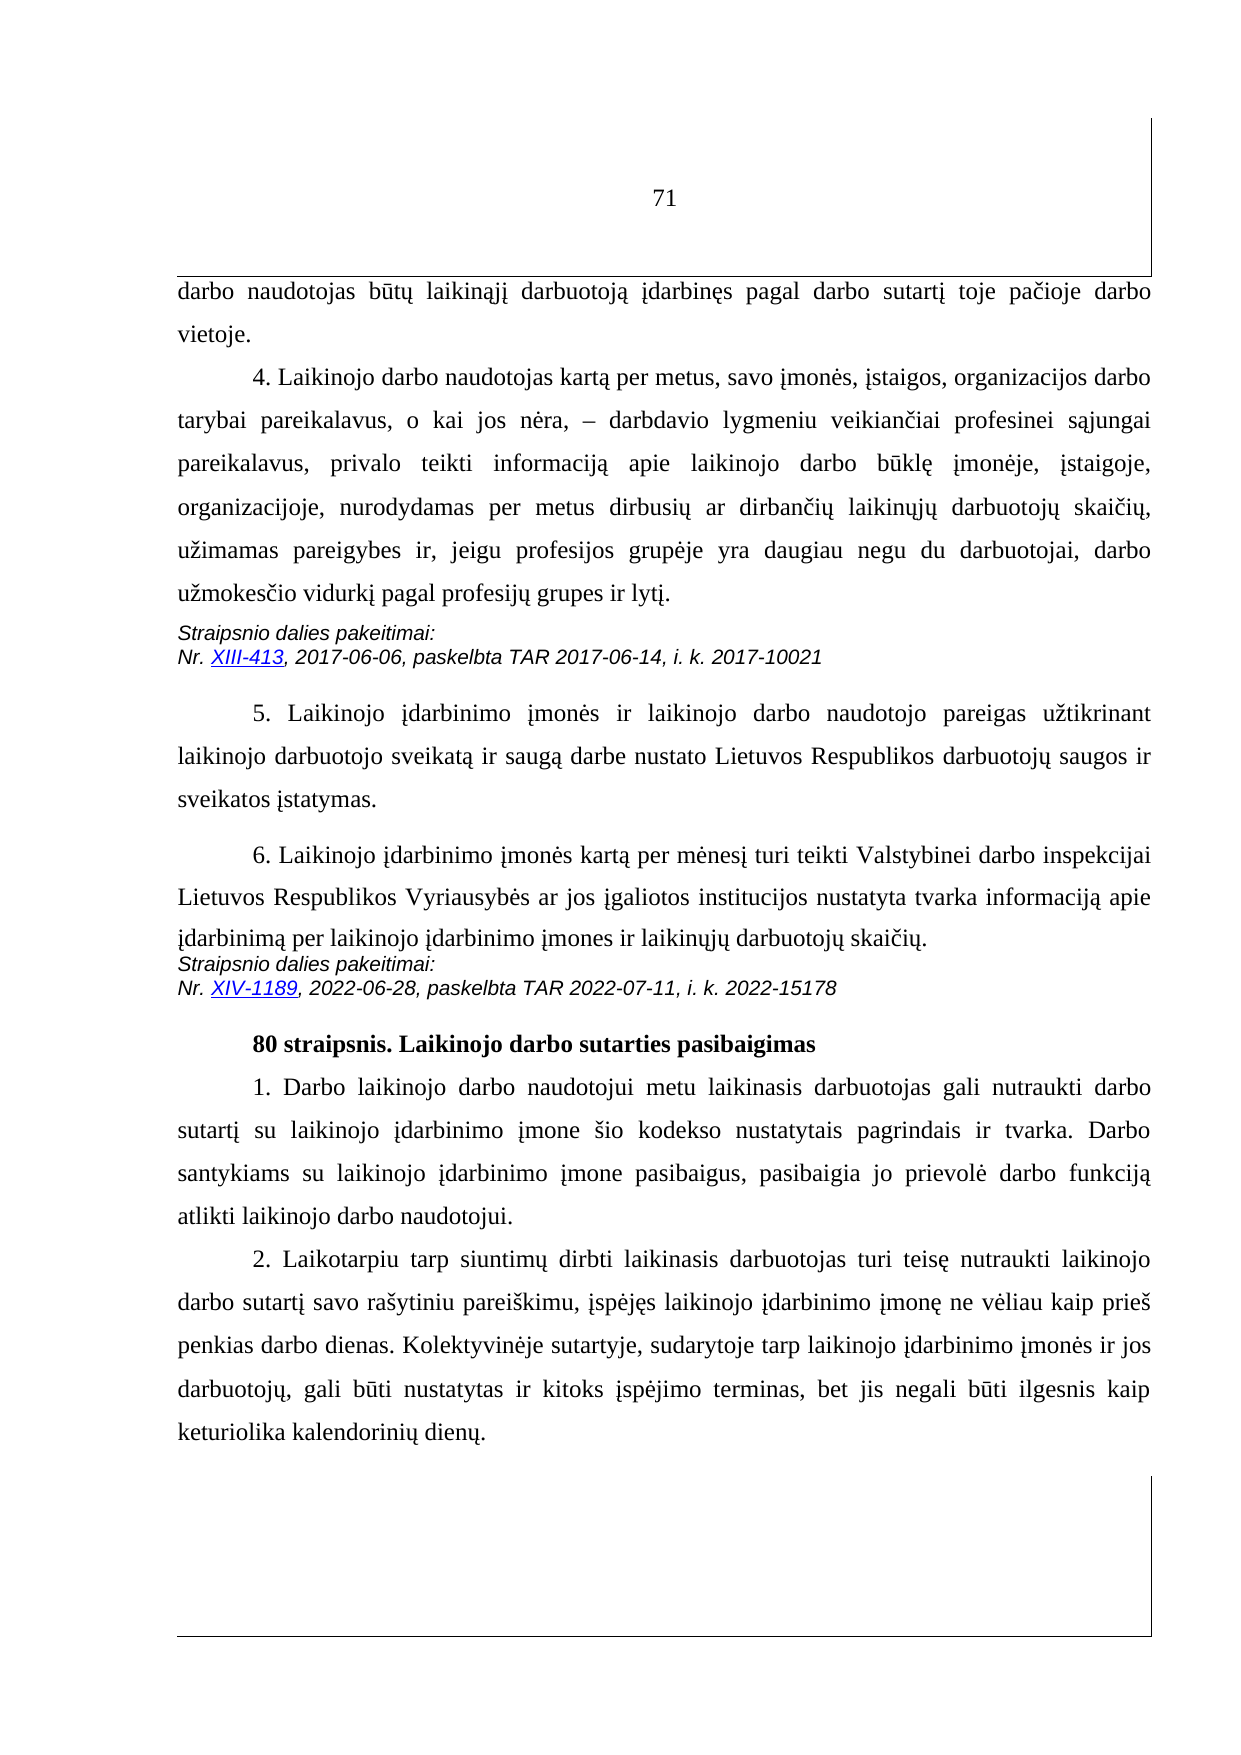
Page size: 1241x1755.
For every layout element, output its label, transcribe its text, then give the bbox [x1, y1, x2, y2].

subtitle 80 straipsnis. Laikinojo darbo sutarties pasibaigimas [177, 1029, 1152, 1057]
text darbo naudotojas būtų laikinąjį darbuotoją įdarbinęs pagal darbo sutartį toje pačioje darbo vietoje. [177, 276, 1152, 348]
text Straipsnio dalies pakeitimai: [177, 952, 1152, 976]
text 6. Laikinojo įdarbinimo įmonės kartą per mėnesį turi teikti Valstybinei darbo inspekcijai Lietuvos Respublikos Vyriausybės ar jos įgaliotos institucijos nustatyta tvarka informaciją apie įdarbinimą per laikinojo įdarbinimo įmones ir laikinųjų darbuotojų skaičių. [177, 827, 1152, 952]
text Nr. XIV-1189, 2022-06-28, paskelbta TAR 2022-07-11, i. k. 2022-15178 [177, 976, 1152, 1000]
text 4. Laikinojo darbo naudotojas kartą per metus, savo įmonės, įstaigos, organizacijos darbo tarybai pareikalavus, o kai jos nėra, – darbdavio lygmeniu veikiančiai profesinei sąjungai pareikalavus, privalo teikti informaciją apie laikinojo darbo būklę įmonėje, įstaigoje, organizacijoje, nurodydamas per metus dirbusių ar dirbančių laikinųjų darbuotojų skaičių, užimamas pareigybes ir, jeigu profesijos grupėje yra daugiau negu du darbuotojai, darbo užmokesčio vidurkį pagal profesijų grupes ir lytį. [177, 362, 1152, 607]
text 2. Laikotarpiu tarp siuntimų dirbti laikinasis darbuotojas turi teisę nutraukti laikinojo darbo sutartį savo rašytiniu pareiškimu, įspėjęs laikinojo įdarbinimo įmonę ne vėliau kaip prieš penkias darbo dienas. Kolektyvinėje sutartyje, sudarytoje tarp laikinojo įdarbinimo įmonės ir jos darbuotojų, gali būti nustatytas ir kitoks įspėjimo terminas, bet jis negali būti ilgesnis kaip keturiolika kalendorinių dienų. [177, 1244, 1152, 1446]
text 1. Darbo laikinojo darbo naudotojui metu laikinasis darbuotojas gali nutraukti darbo sutartį su laikinojo įdarbinimo įmone šio kodekso nustatytais pagrindais ir tvarka. Darbo santykiams su laikinojo įdarbinimo įmone pasibaigus, pasibaigia jo prievolė darbo funkciją atlikti laikinojo darbo naudotojui. [177, 1072, 1152, 1230]
text 5. Laikinojo įdarbinimo įmonės ir laikinojo darbo naudotojo pareigas užtikrinant laikinojo darbuotojo sveikatą ir saugą darbe nustato Lietuvos Respublikos darbuotojų saugos ir sveikatos įstatymas. [177, 698, 1152, 813]
text Straipsnio dalies pakeitimai: [177, 621, 1152, 645]
text Nr. XIII-413, 2017-06-06, paskelbta TAR 2017-06-14, i. k. 2017-10021 [177, 645, 1152, 669]
